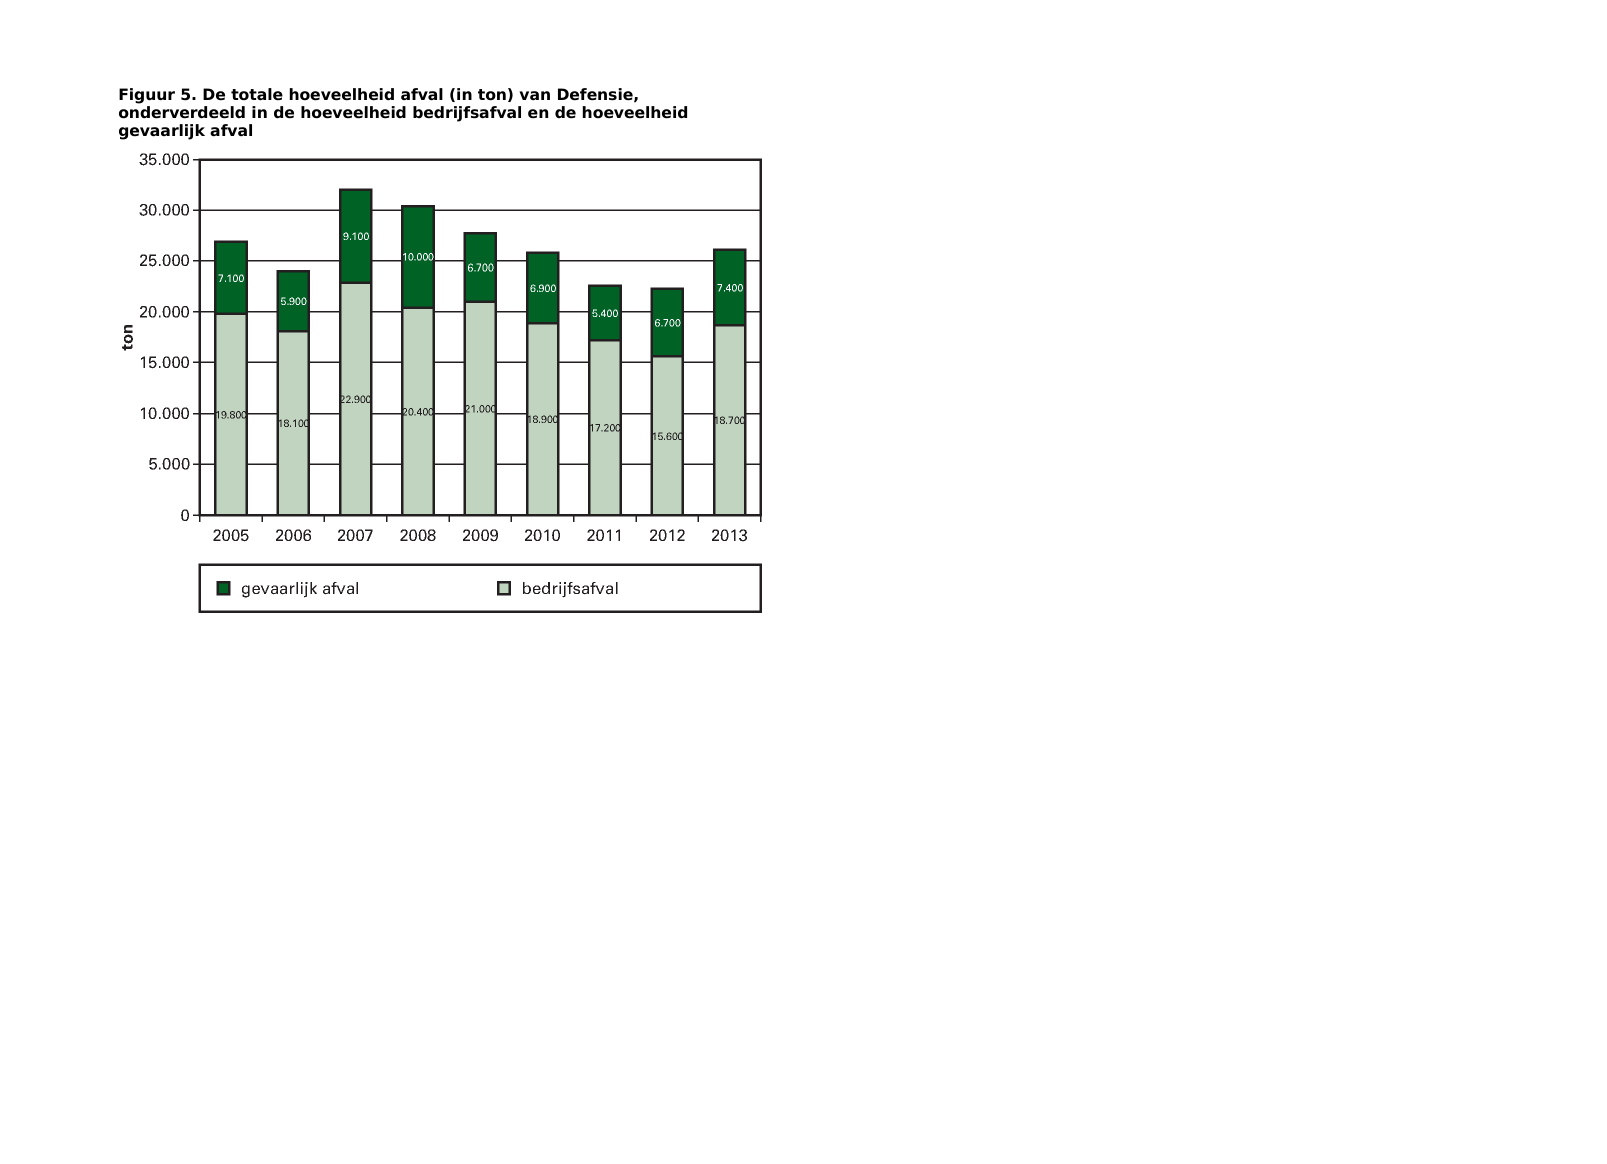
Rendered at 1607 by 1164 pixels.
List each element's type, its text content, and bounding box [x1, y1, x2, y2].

picture [118, 151, 762, 613]
text Figuur 5. De totale hoeveelheid afval (in ton) van Defensie, onderverdeeld in de hoeveelheid bedrijfsafval en de hoeveelheid gevaarlijk afval [118, 86, 762, 140]
